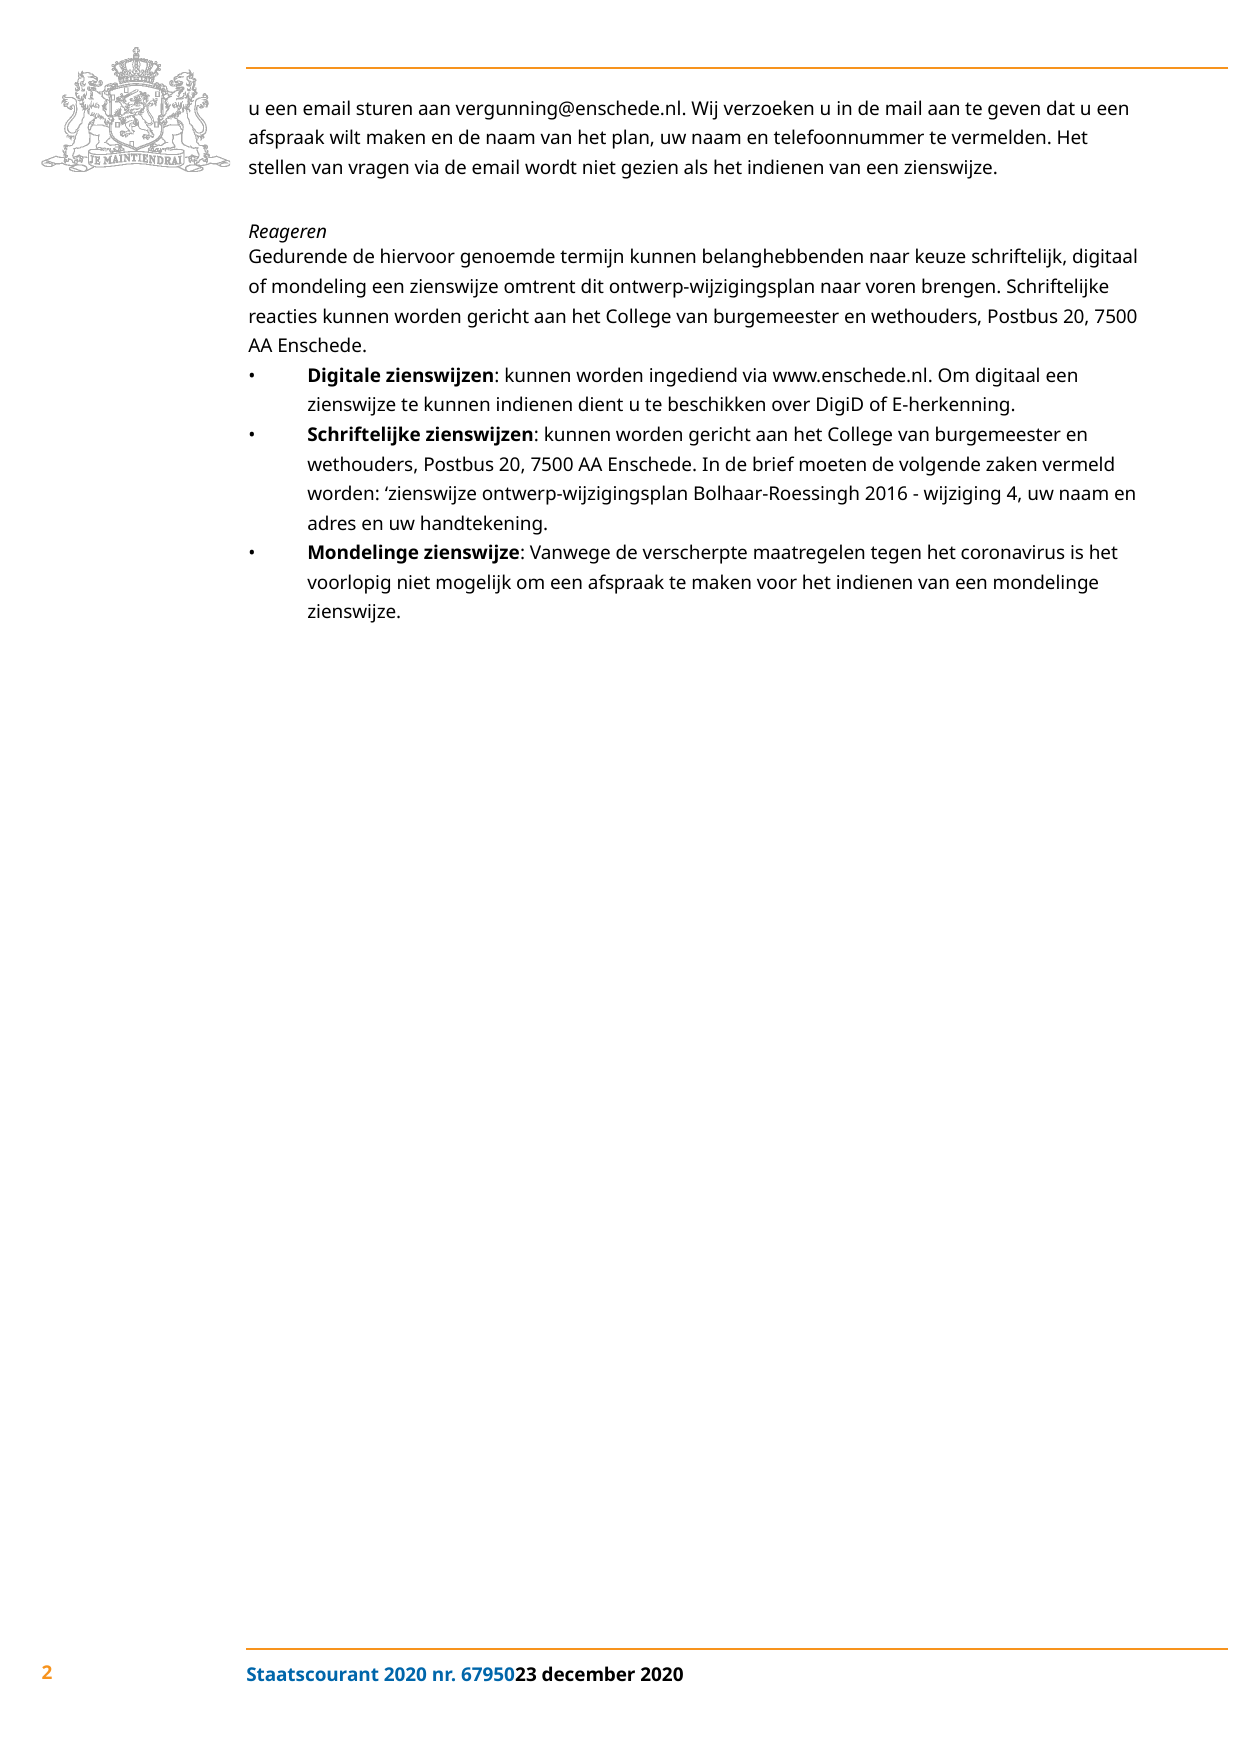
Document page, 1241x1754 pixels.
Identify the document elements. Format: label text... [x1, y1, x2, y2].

text u een email sturen aan vergunning@enschede.nl. Wij verzoeken u in de mail aan te geven dat u een afspraak wilt maken en de naam van het plan, uw naam en telefoonnummer te vermelden. Het stellen van vragen via de email wordt niet gezien als het indienen van een zienswijze. [248, 95, 1152, 180]
text Gedurende de hiervoor genoemde termijn kunnen belanghebbenden naar keuze schriftelijk, digitaal of mondeling een zienswijze omtrent dit ontwerp-wijzigingsplan naar voren brengen. Schriftelijke reacties kunnen worden gericht aan het College van burgemeester en wethouders, Postbus 20, 7500 AA Enschede. [248, 244, 1152, 358]
list Digitale zienswijzen: kunnen worden ingediend via www.enschede.nl. Om digitaal een zienswijze te kunnen indienen dient u te beschikken over DigiD of E-herkenning. [248, 362, 1152, 417]
text Reageren [248, 218, 1152, 244]
picture [41, 47, 231, 172]
list Schriftelijke zienswijzen: kunnen worden gericht aan het College van burgemeester en wethouders, Postbus 20, 7500 AA Enschede. In de brief moeten de volgende zaken vermeld worden: ‘zienswijze ontwerp-wijzigingsplan Bolhaar-Roessingh 2016 - wijziging 4, uw naam en adres en uw handtekening. [248, 421, 1152, 536]
list Mondelinge zienswijze: Vanwege de verscherpte maatregelen tegen het coronavirus is het voorlopig niet mogelijk om een afspraak te maken voor het indienen van een mondelinge zienswijze. [248, 539, 1152, 624]
